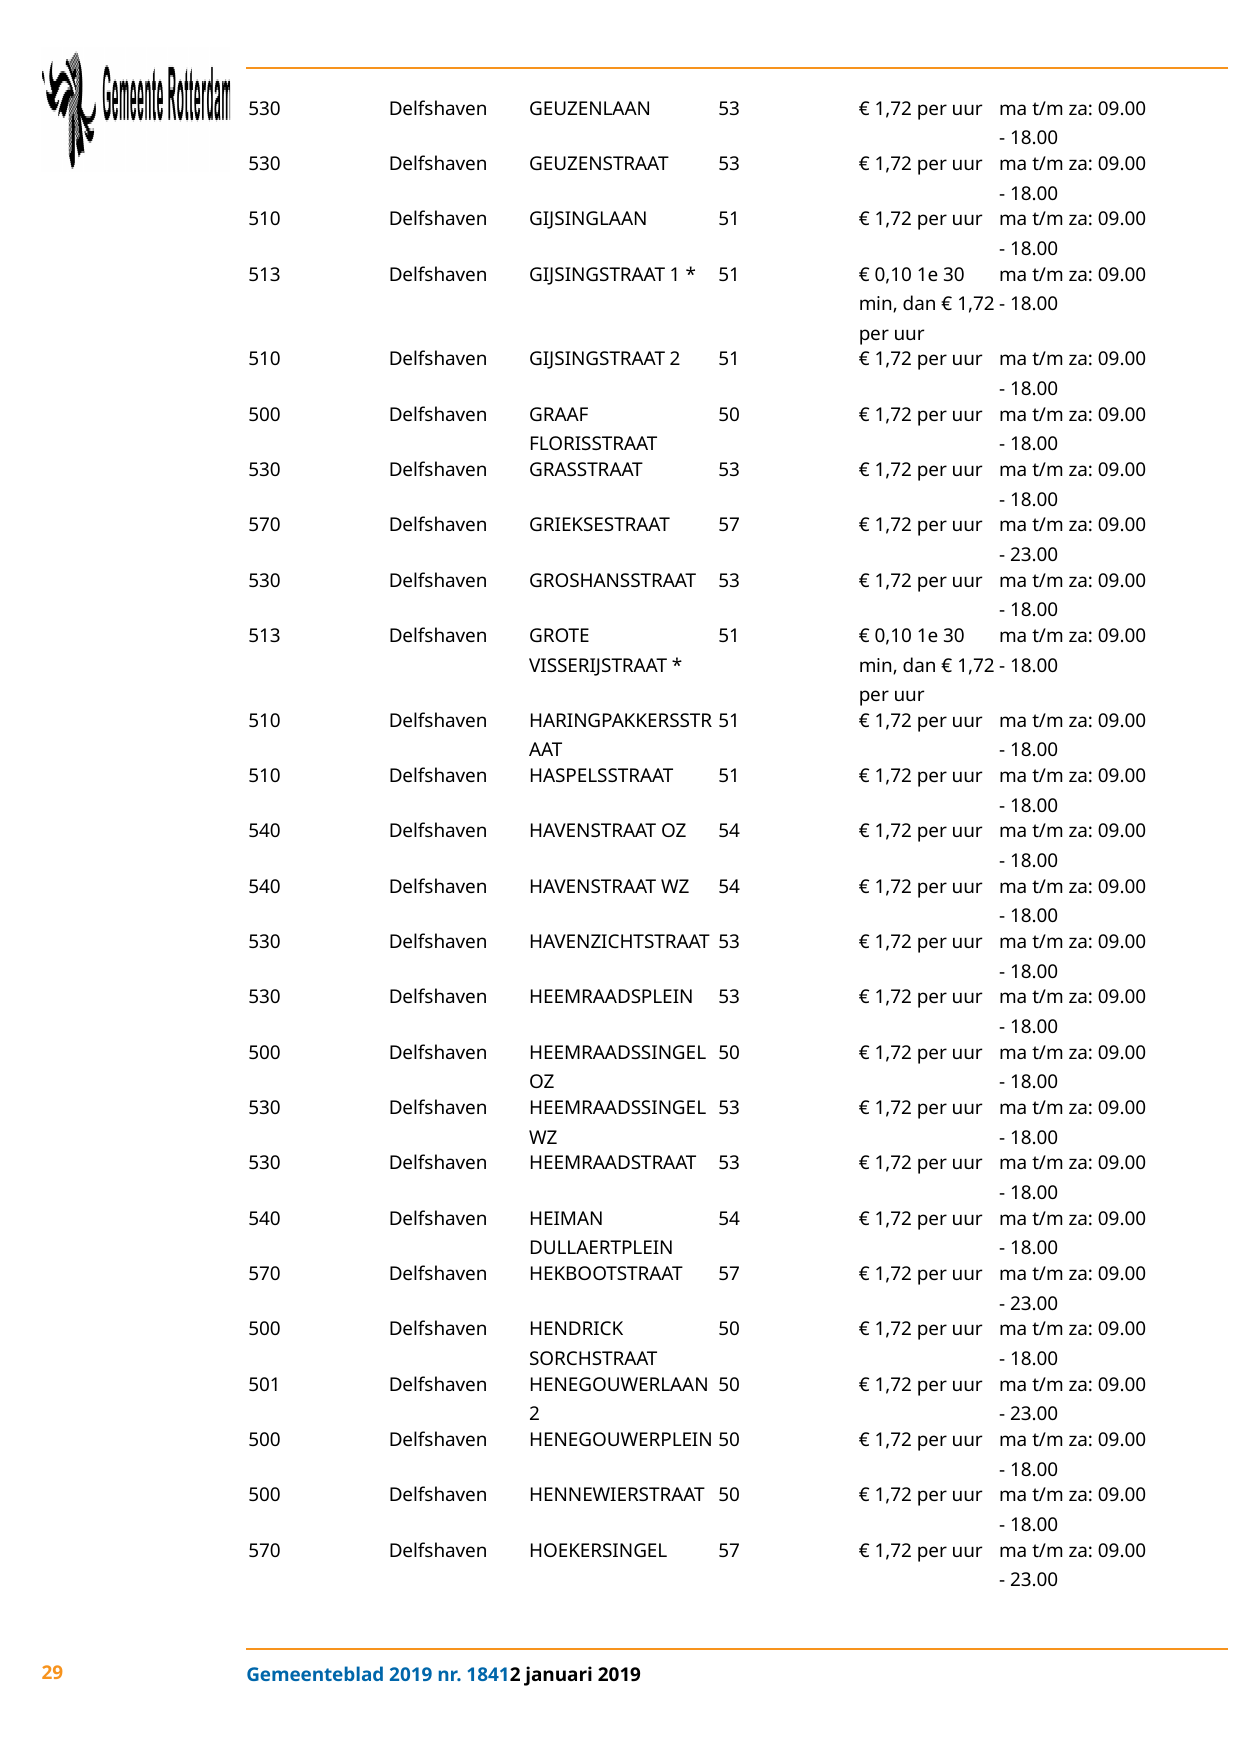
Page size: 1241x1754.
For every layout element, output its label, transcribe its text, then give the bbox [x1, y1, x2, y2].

table_cell ma t/m za: 09.00 - 23.00 [999, 1371, 1152, 1426]
table_cell € 1,72 per uur [859, 456, 999, 512]
table_cell 500 [248, 1039, 388, 1094]
table_cell GRASSTRAAT [529, 456, 718, 512]
table_cell Delfshaven [389, 205, 529, 261]
table_cell 500 [248, 1316, 388, 1371]
table_cell 53 [718, 1150, 858, 1205]
table_cell 54 [718, 1205, 858, 1260]
table_cell ma t/m za: 09.00 - 18.00 [999, 261, 1152, 346]
table_cell 50 [718, 401, 858, 456]
table_cell ma t/m za: 09.00 - 18.00 [999, 873, 1152, 928]
table_cell HEEMRAADSSINGEL WZ [529, 1094, 718, 1149]
table_cell 500 [248, 401, 388, 456]
table_cell € 0,10 1e 30 min, dan € 1,72 per uur [859, 622, 999, 707]
table_cell 51 [718, 763, 858, 818]
table_cell 53 [718, 567, 858, 622]
table_cell € 1,72 per uur [859, 95, 999, 150]
table_cell 53 [718, 95, 858, 150]
table_cell 513 [248, 261, 388, 346]
table_cell € 1,72 per uur [859, 512, 999, 567]
table_cell Delfshaven [389, 95, 529, 150]
table_cell Delfshaven [389, 818, 529, 873]
table_cell HENDRICK SORCHSTRAAT [529, 1316, 718, 1371]
table_cell € 0,10 1e 30 min, dan € 1,72 per uur [859, 261, 999, 346]
table_cell 57 [718, 512, 858, 567]
table_cell Delfshaven [389, 1094, 529, 1149]
table_cell € 1,72 per uur [859, 818, 999, 873]
table_cell ma t/m za: 09.00 - 18.00 [999, 622, 1152, 707]
table_cell 570 [248, 1260, 388, 1316]
table_cell € 1,72 per uur [859, 1537, 999, 1592]
table_cell GRIEKSESTRAAT [529, 512, 718, 567]
table_cell € 1,72 per uur [859, 1039, 999, 1094]
table_cell 513 [248, 622, 388, 707]
table_cell ma t/m za: 09.00 - 18.00 [999, 456, 1152, 512]
table_cell 500 [248, 1426, 388, 1481]
table_cell 540 [248, 1205, 388, 1260]
table_cell 53 [718, 456, 858, 512]
table_cell 50 [718, 1426, 858, 1481]
table_cell HAVENSTRAAT WZ [529, 873, 718, 928]
table_cell 530 [248, 928, 388, 984]
table_cell 51 [718, 205, 858, 261]
table_cell € 1,72 per uur [859, 150, 999, 205]
table_cell € 1,72 per uur [859, 567, 999, 622]
table_cell 510 [248, 205, 388, 261]
table_cell 50 [718, 1039, 858, 1094]
table_cell HENEGOUWERPLEIN [529, 1426, 718, 1481]
table_cell ma t/m za: 09.00 - 18.00 [999, 818, 1152, 873]
table_cell Delfshaven [389, 401, 529, 456]
table_cell € 1,72 per uur [859, 1150, 999, 1205]
table_cell HEEMRAADSPLEIN [529, 984, 718, 1039]
table_cell ma t/m za: 09.00 - 18.00 [999, 1316, 1152, 1371]
table_cell € 1,72 per uur [859, 1205, 999, 1260]
table_cell Delfshaven [389, 1537, 529, 1592]
table_cell € 1,72 per uur [859, 346, 999, 401]
table_cell 54 [718, 873, 858, 928]
table_cell € 1,72 per uur [859, 1260, 999, 1316]
picture [41, 47, 231, 172]
table_cell 540 [248, 818, 388, 873]
table_cell ma t/m za: 09.00 - 23.00 [999, 512, 1152, 567]
table_cell € 1,72 per uur [859, 984, 999, 1039]
table_cell 57 [718, 1537, 858, 1592]
table_cell 510 [248, 763, 388, 818]
table_cell 530 [248, 984, 388, 1039]
table_cell ma t/m za: 09.00 - 18.00 [999, 928, 1152, 984]
table_cell Delfshaven [389, 1205, 529, 1260]
table_cell ma t/m za: 09.00 - 18.00 [999, 763, 1152, 818]
table_cell 50 [718, 1481, 858, 1537]
table_cell ma t/m za: 09.00 - 18.00 [999, 205, 1152, 261]
table_cell Delfshaven [389, 984, 529, 1039]
table_cell ma t/m za: 09.00 - 23.00 [999, 1260, 1152, 1316]
table_cell € 1,72 per uur [859, 1426, 999, 1481]
table_cell 53 [718, 150, 858, 205]
table_cell 501 [248, 1371, 388, 1426]
table_cell 530 [248, 567, 388, 622]
table_cell Delfshaven [389, 1260, 529, 1316]
table_cell 540 [248, 873, 388, 928]
table_cell Delfshaven [389, 1426, 529, 1481]
table_cell Delfshaven [389, 763, 529, 818]
table_cell HEEMRAADSSINGEL OZ [529, 1039, 718, 1094]
table_cell 530 [248, 95, 388, 150]
table_cell Delfshaven [389, 567, 529, 622]
table_cell GROTE VISSERIJSTRAAT * [529, 622, 718, 707]
table_cell ma t/m za: 09.00 - 18.00 [999, 1426, 1152, 1481]
table_cell Delfshaven [389, 622, 529, 707]
table_cell Delfshaven [389, 707, 529, 762]
table_cell HEIMAN DULLAERTPLEIN [529, 1205, 718, 1260]
table_cell 57 [718, 1260, 858, 1316]
table_cell GEUZENLAAN [529, 95, 718, 150]
table_cell HEKBOOTSTRAAT [529, 1260, 718, 1316]
table_cell € 1,72 per uur [859, 1316, 999, 1371]
table_cell € 1,72 per uur [859, 1371, 999, 1426]
table_cell HAVENSTRAAT OZ [529, 818, 718, 873]
table_cell HOEKERSINGEL [529, 1537, 718, 1592]
table_cell Delfshaven [389, 1150, 529, 1205]
table_cell 530 [248, 1094, 388, 1149]
table_cell 51 [718, 346, 858, 401]
table_cell € 1,72 per uur [859, 707, 999, 762]
table_cell Delfshaven [389, 1481, 529, 1537]
table_cell 54 [718, 818, 858, 873]
table_cell GIJSINGSTRAAT 1 * [529, 261, 718, 346]
table_cell HARINGPAKKERSSTRAAT [529, 707, 718, 762]
table_cell Delfshaven [389, 928, 529, 984]
table_cell ma t/m za: 09.00 - 23.00 [999, 1537, 1152, 1592]
table_cell Delfshaven [389, 1039, 529, 1094]
table_cell ma t/m za: 09.00 - 18.00 [999, 1481, 1152, 1537]
table_cell Delfshaven [389, 873, 529, 928]
table_cell HENEGOUWERLAAN 2 [529, 1371, 718, 1426]
table_cell 510 [248, 346, 388, 401]
table_cell 570 [248, 1537, 388, 1592]
table_cell ma t/m za: 09.00 - 18.00 [999, 401, 1152, 456]
table_cell 510 [248, 707, 388, 762]
table_cell ma t/m za: 09.00 - 18.00 [999, 1205, 1152, 1260]
table_cell GRAAF FLORISSTRAAT [529, 401, 718, 456]
table_cell HAVENZICHTSTRAAT [529, 928, 718, 984]
table_cell 50 [718, 1316, 858, 1371]
table_cell GIJSINGSTRAAT 2 [529, 346, 718, 401]
table_cell ma t/m za: 09.00 - 18.00 [999, 150, 1152, 205]
table_cell Delfshaven [389, 512, 529, 567]
table_cell € 1,72 per uur [859, 928, 999, 984]
table_cell ma t/m za: 09.00 - 18.00 [999, 95, 1152, 150]
table_cell Delfshaven [389, 346, 529, 401]
table_cell € 1,72 per uur [859, 1481, 999, 1537]
table_cell 570 [248, 512, 388, 567]
table_cell Delfshaven [389, 1316, 529, 1371]
table_cell Delfshaven [389, 150, 529, 205]
table_cell HASPELSSTRAAT [529, 763, 718, 818]
table_cell 51 [718, 707, 858, 762]
table_cell 53 [718, 928, 858, 984]
table_cell 53 [718, 1094, 858, 1149]
table_cell € 1,72 per uur [859, 401, 999, 456]
table_cell ma t/m za: 09.00 - 18.00 [999, 346, 1152, 401]
table_cell 51 [718, 261, 858, 346]
table_cell Delfshaven [389, 1371, 529, 1426]
table_cell HENNEWIERSTRAAT [529, 1481, 718, 1537]
table_cell GROSHANSSTRAAT [529, 567, 718, 622]
table_cell ma t/m za: 09.00 - 18.00 [999, 707, 1152, 762]
table_cell 51 [718, 622, 858, 707]
table_cell ma t/m za: 09.00 - 18.00 [999, 567, 1152, 622]
table_cell ma t/m za: 09.00 - 18.00 [999, 1150, 1152, 1205]
table_cell 530 [248, 1150, 388, 1205]
table_cell ma t/m za: 09.00 - 18.00 [999, 1094, 1152, 1149]
table_cell 530 [248, 456, 388, 512]
table_cell € 1,72 per uur [859, 873, 999, 928]
table_cell 50 [718, 1371, 858, 1426]
table_cell 53 [718, 984, 858, 1039]
table_cell Delfshaven [389, 261, 529, 346]
table_cell € 1,72 per uur [859, 205, 999, 261]
table_cell HEEMRAADSTRAAT [529, 1150, 718, 1205]
table_cell ma t/m za: 09.00 - 18.00 [999, 1039, 1152, 1094]
table_cell 500 [248, 1481, 388, 1537]
table_cell ma t/m za: 09.00 - 18.00 [999, 984, 1152, 1039]
table_cell € 1,72 per uur [859, 1094, 999, 1149]
table_cell € 1,72 per uur [859, 763, 999, 818]
table_cell GEUZENSTRAAT [529, 150, 718, 205]
table_cell 530 [248, 150, 388, 205]
table_cell Delfshaven [389, 456, 529, 512]
table_cell GIJSINGLAAN [529, 205, 718, 261]
